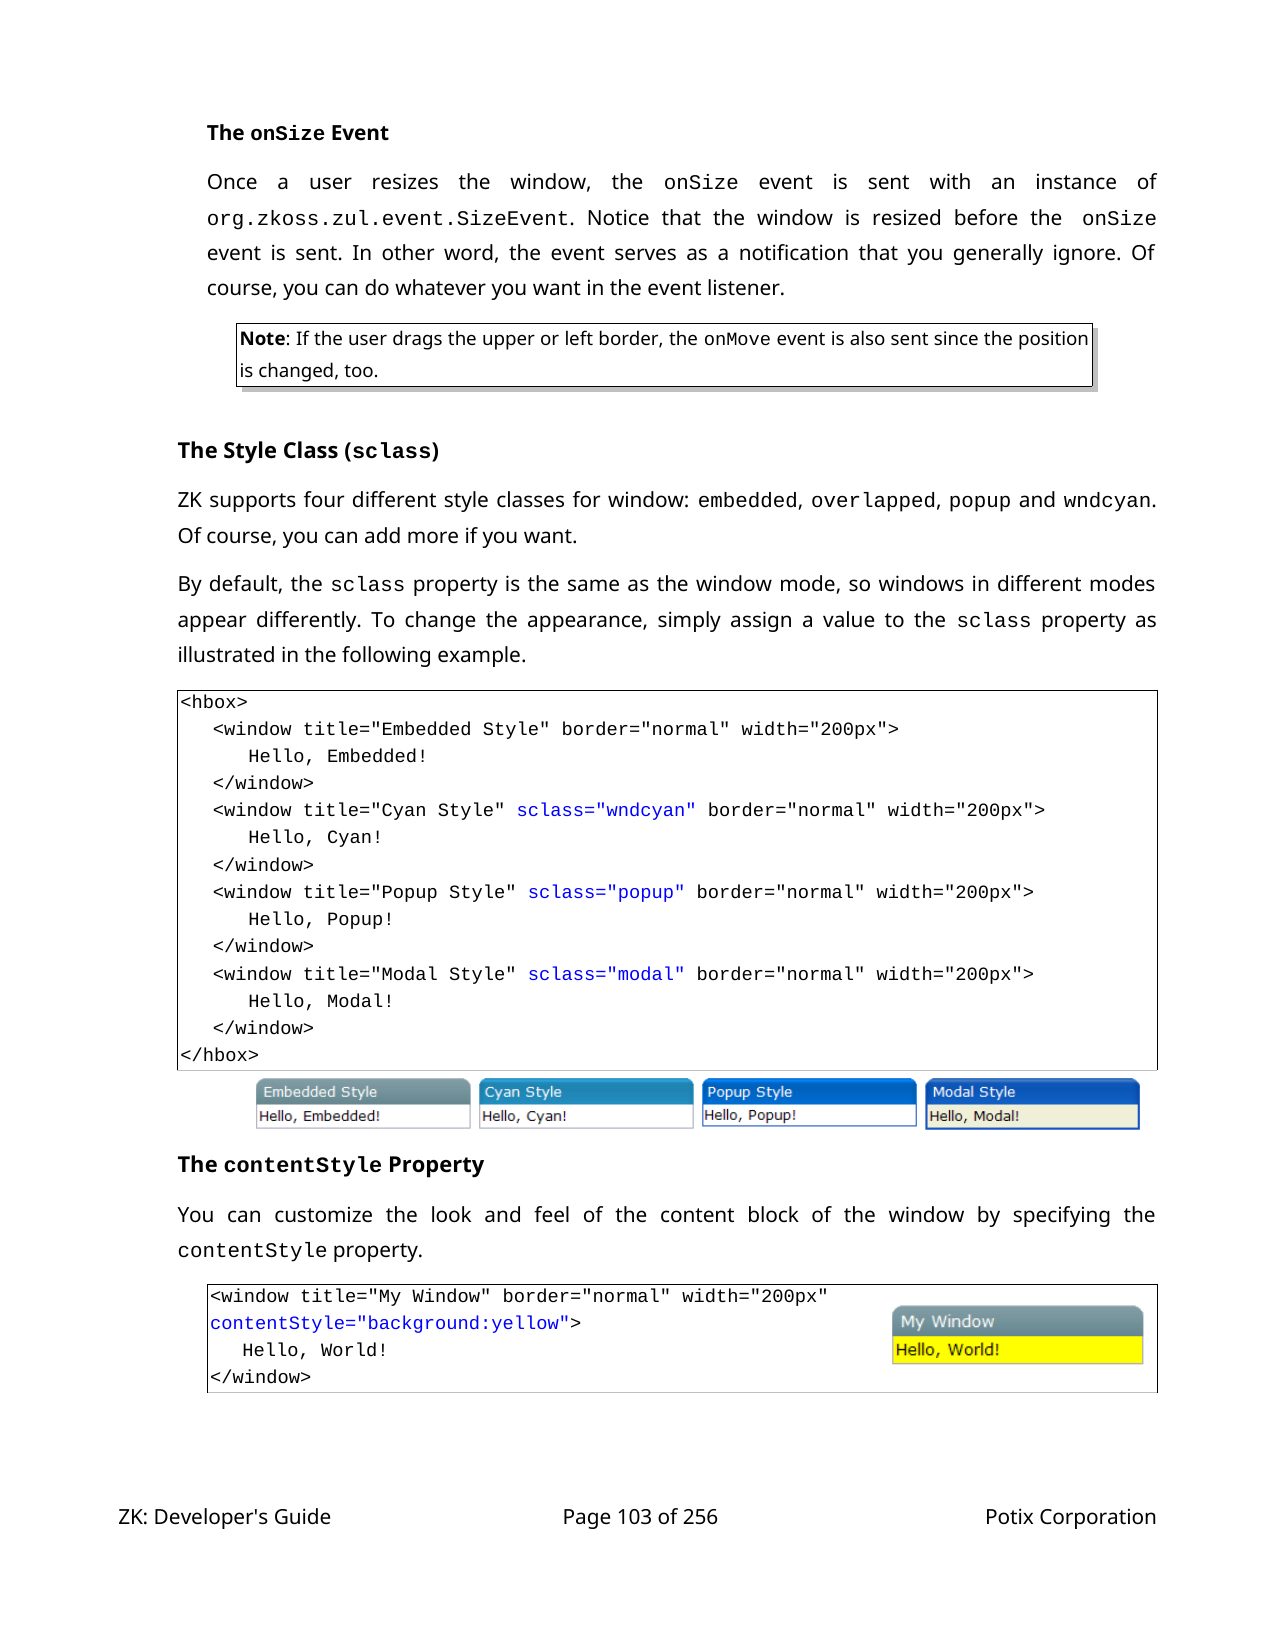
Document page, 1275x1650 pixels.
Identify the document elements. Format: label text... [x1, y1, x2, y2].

text Hello, World! [208, 1338, 891, 1362]
text </window> [178, 934, 1157, 958]
subtitle The contentStyle Property [177, 1113, 1157, 1179]
text <hbox> [178, 691, 1157, 714]
text Once a user resizes the window, the onSize event is sent with an instance of org.zkoss.zul.event.SizeEvent. Notice that the window is resized before the onSize event is sent. In other word, the event serves as a notification that you generally ignore. Of course, you can do whatever you want in the event listener. [207, 167, 1157, 302]
text </window> [178, 771, 1157, 795]
subtitle The onSize Event [207, 118, 1157, 147]
text [1145, 1338, 1157, 1362]
text </window> [178, 853, 1157, 877]
text ZK supports four different style classes for window: embedded, overlapped, popup and wndcyan. Of course, you can add more if you want. [177, 485, 1157, 549]
text Note: If the user drags the upper or left border, the onMove event is also sent since the position is changed, too. [237, 324, 1092, 386]
text Hello, Modal! [178, 988, 1157, 1013]
picture [891, 1303, 1145, 1367]
text You can customize the look and feel of the content block of the window by specifying the contentStyle property. [177, 1200, 1157, 1264]
text <window title="Cyan Style" sclass="wndcyan" border="normal" width="200px"> [178, 798, 1157, 822]
text <window title="Popup Style" sclass="popup" border="normal" width="200px"> [178, 880, 1157, 904]
text <window title="Embedded Style" border="normal" width="200px"> [178, 717, 1157, 741]
text Hello, Cyan! [178, 825, 1157, 850]
text </hbox> [178, 1043, 1157, 1070]
text By default, the sclass property is the same as the window mode, so windows in different modes appear differently. To change the appearance, simply assign a value to the sclass property as illustrated in the following example. [177, 569, 1157, 669]
text </window> [178, 1016, 1157, 1040]
picture [255, 1077, 1141, 1132]
text </window> [208, 1365, 1157, 1392]
text Hello, Popup! [178, 907, 1157, 931]
text <window title="Modal Style" sclass="modal" border="normal" width="200px"> [178, 961, 1157, 986]
text Hello, Embedded! [178, 744, 1157, 768]
subtitle The Style Class (sclass) [177, 434, 1157, 464]
text <window title="My Window" border="normal" width="200px" contentStyle="background:yellow"> [208, 1285, 1157, 1335]
